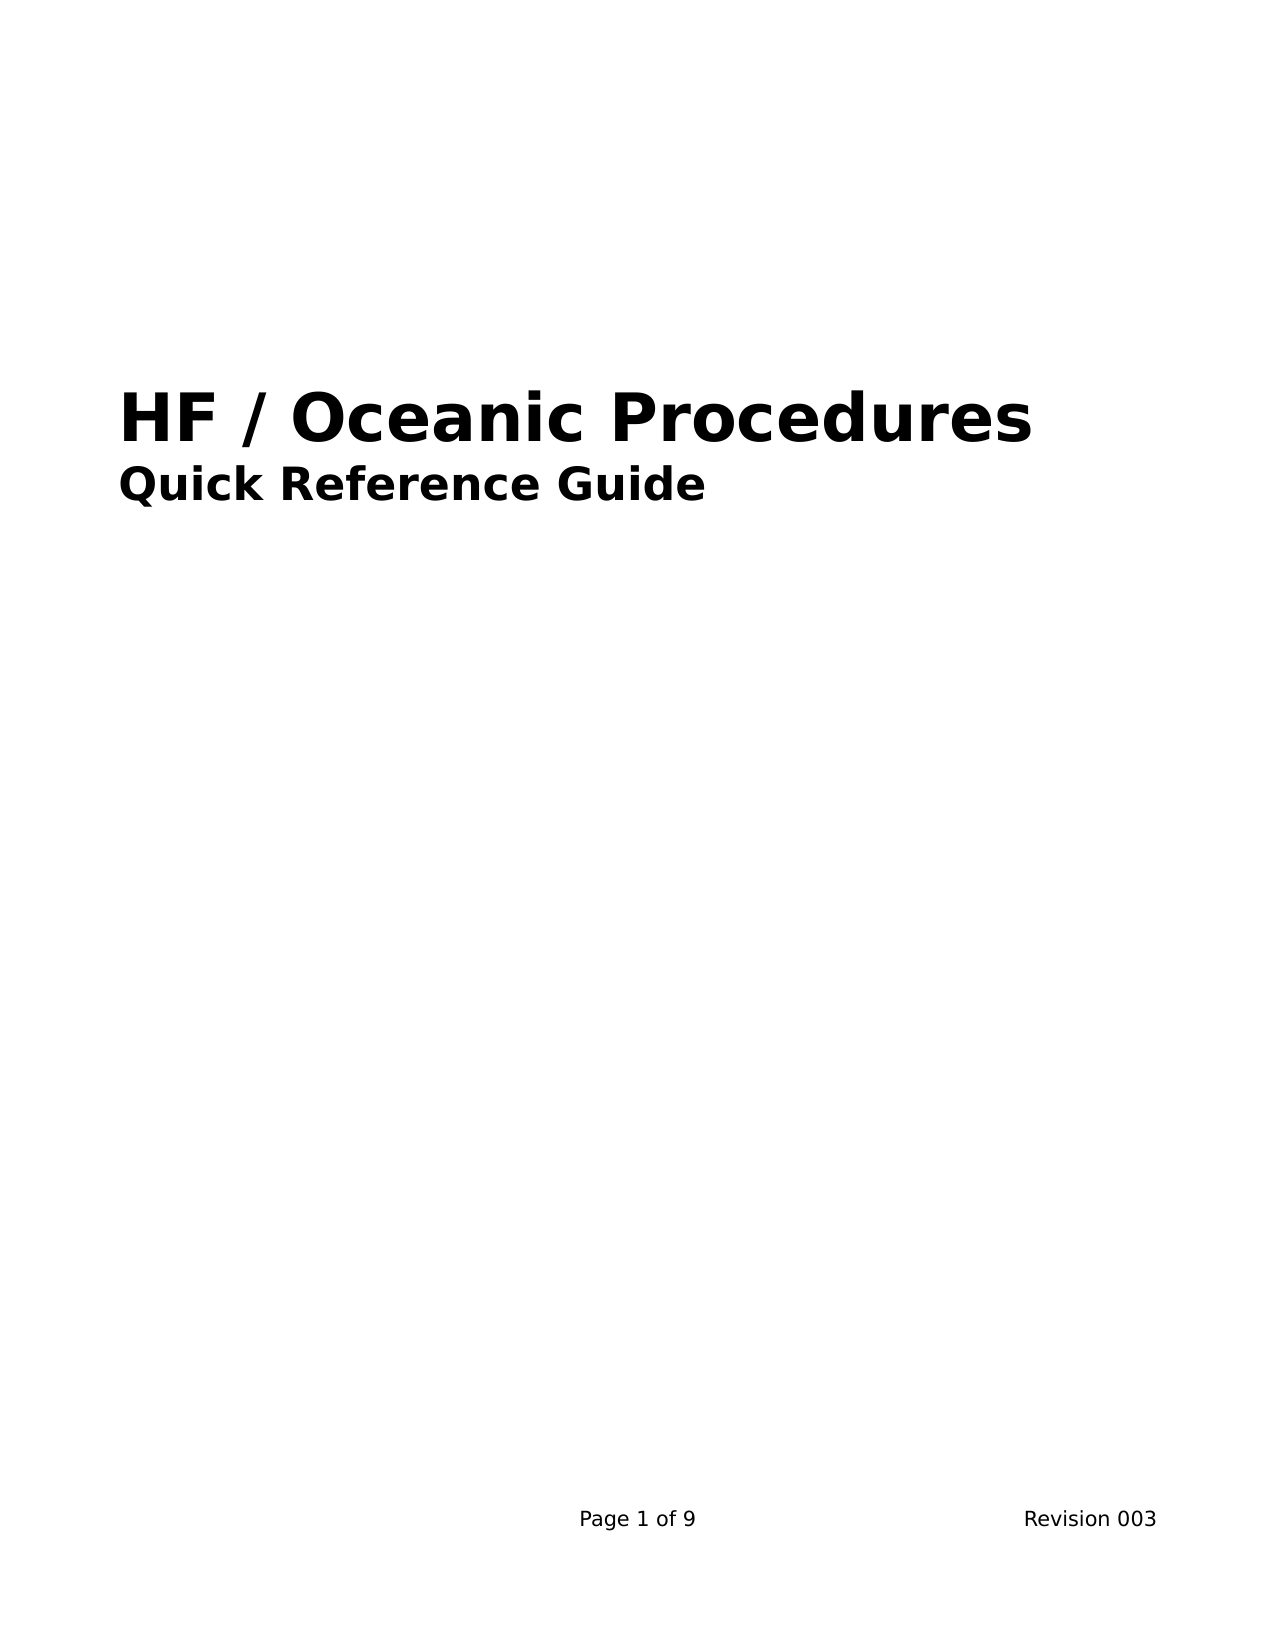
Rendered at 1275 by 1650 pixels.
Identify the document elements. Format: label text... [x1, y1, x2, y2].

text HF / Oceanic Procedures [118, 380, 1157, 458]
text Quick Reference Guide [118, 458, 1157, 511]
